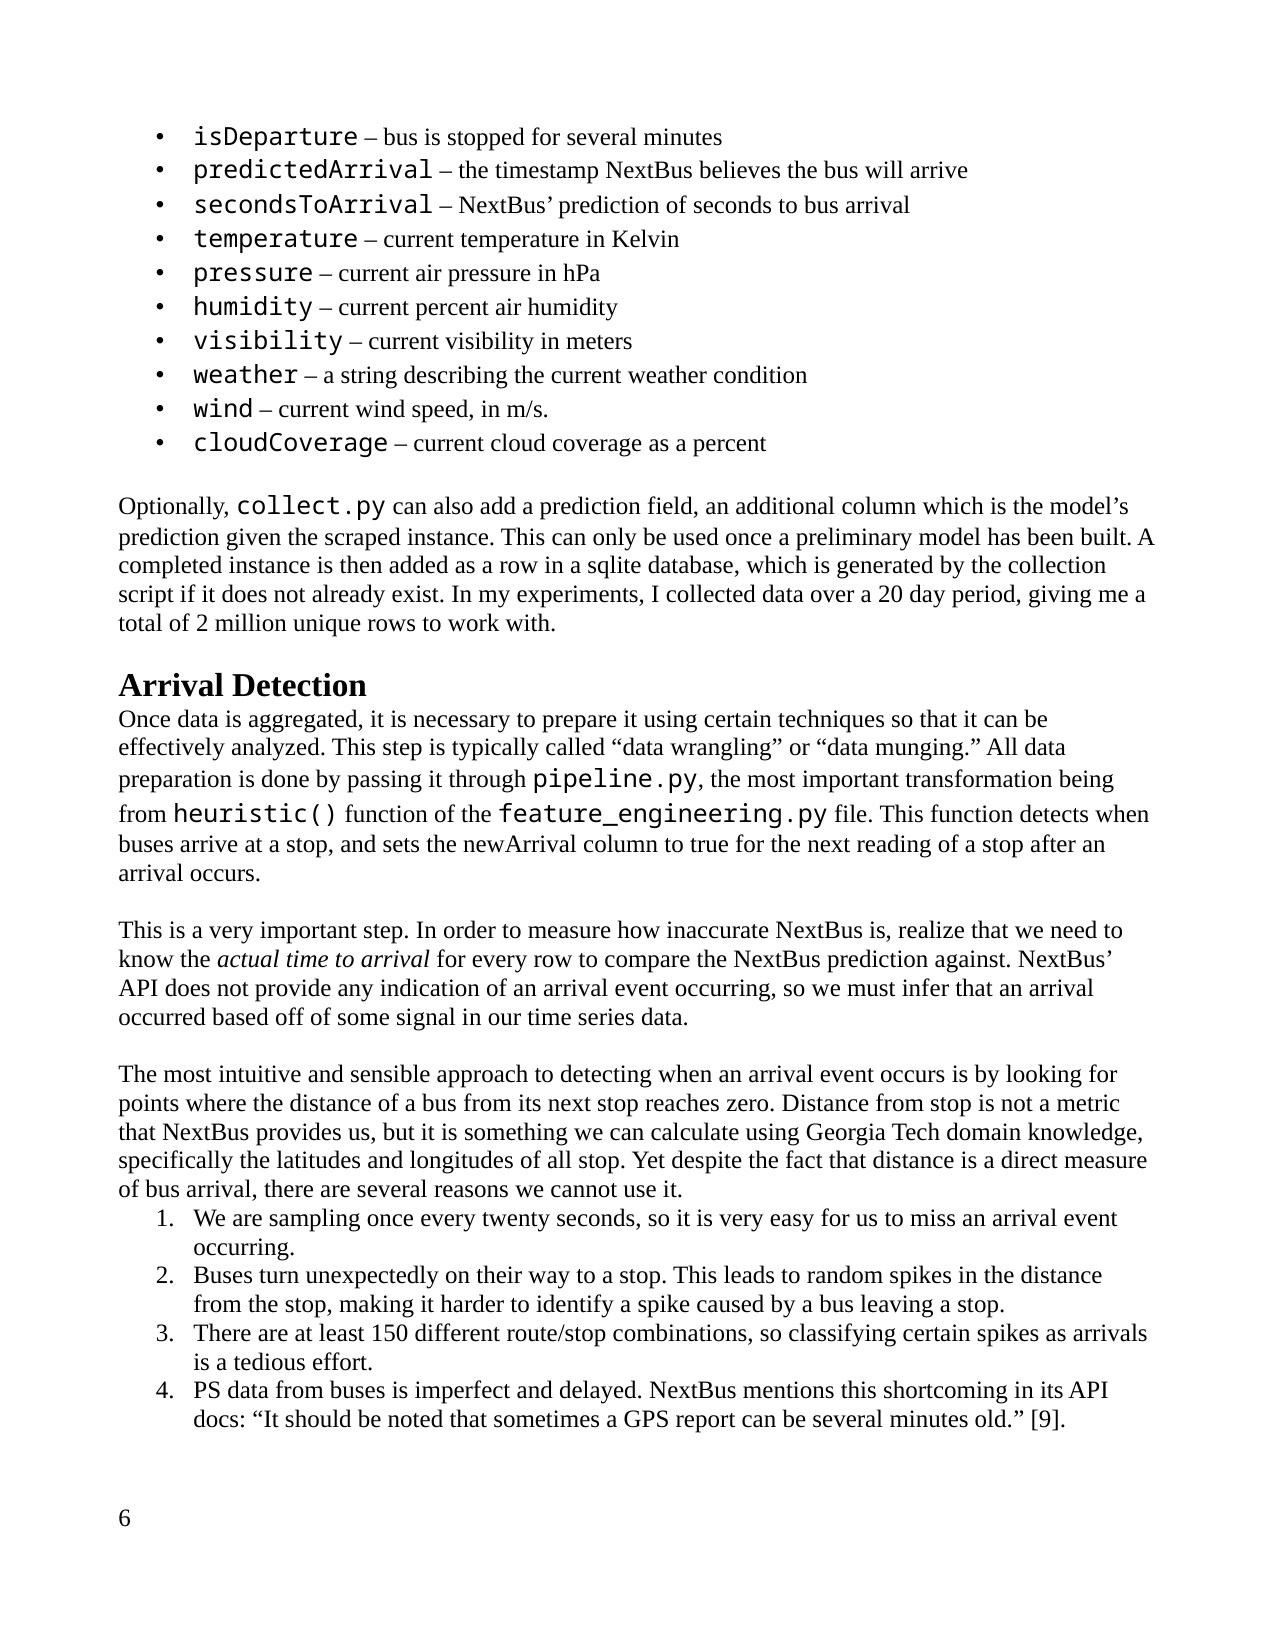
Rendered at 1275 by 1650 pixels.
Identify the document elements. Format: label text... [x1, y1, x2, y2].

list temperature – current temperature in Kelvin [156, 220, 1157, 254]
list Buses turn unexpectedly on their way to a stop. This leads to random spikes in the distance from the stop, making it harder to identify a spike caused by a bus leaving a stop. [156, 1261, 1157, 1318]
list There are at least 150 different route/stop combinations, so classifying certain spikes as arrivals is a tedious effort. [156, 1318, 1157, 1376]
text Once data is aggregated, it is necessary to prepare it using certain techniques so that it can be effectively analyzed. This step is typically called “data wrangling” or “data munging.” All data preparation is done by passing it through pipeline.py, the most important transformation being from heuristic() function of the feature_engineering.py file. This function detects when buses arrive at a stop, and sets the newArrival column to true for the next reading of a stop after an arrival occurs. [118, 704, 1157, 887]
list We are sampling once every twenty seconds, so it is very easy for us to miss an arrival event occurring. [156, 1203, 1157, 1261]
list humidity – current percent air humidity [156, 288, 1157, 322]
list wind – current wind speed, in m/s. [156, 391, 1157, 425]
list PS data from buses is imperfect and delayed. NextBus mentions this shortcoming in its API docs: “It should be noted that sometimes a GPS report can be several minutes old.” [9]. [156, 1376, 1157, 1433]
list cloudCoverage – current cloud coverage as a percent [156, 425, 1157, 459]
text Arrival Detection [118, 665, 1157, 704]
text The most intuitive and sensible approach to detecting when an arrival event occurs is by looking for points where the distance of a bus from its next stop reaches zero. Distance from stop is not a metric that NextBus provides us, but it is something we can calculate using Georgia Tech domain knowledge, specifically the latitudes and longitudes of all stop. Yet despite the fact that distance is a direct measure of bus arrival, there are several reasons we cannot use it. [118, 1059, 1157, 1203]
list predictedArrival – the timestamp NextBus believes the bus will arrive [156, 152, 1157, 186]
list pressure – current air pressure in hPa [156, 254, 1157, 288]
list secondsToArrival – NextBus’ prediction of seconds to bus arrival [156, 186, 1157, 220]
list isDeparture – bus is stopped for several minutes [156, 118, 1157, 152]
text Optionally, collect.py can also add a prediction field, an additional column which is the model’s prediction given the scraped instance. This can only be used once a preliminary model has been built. A completed instance is then added as a row in a sqlite database, which is generated by the collection script if it does not already exist. In my experiments, I collected data over a 20 day period, giving me a total of 2 million unique rows to work with. [118, 487, 1157, 637]
list visibility – current visibility in meters [156, 322, 1157, 357]
list weather – a string describing the current weather condition [156, 357, 1157, 391]
text This is a very important step. In order to measure how inaccurate NextBus is, realize that we need to know the actual time to arrival for every row to compare the NextBus prediction against. NextBus’ API does not provide any indication of an arrival event occurring, so we must infer that an arrival occurred based off of some signal in our time series data. [118, 916, 1157, 1031]
